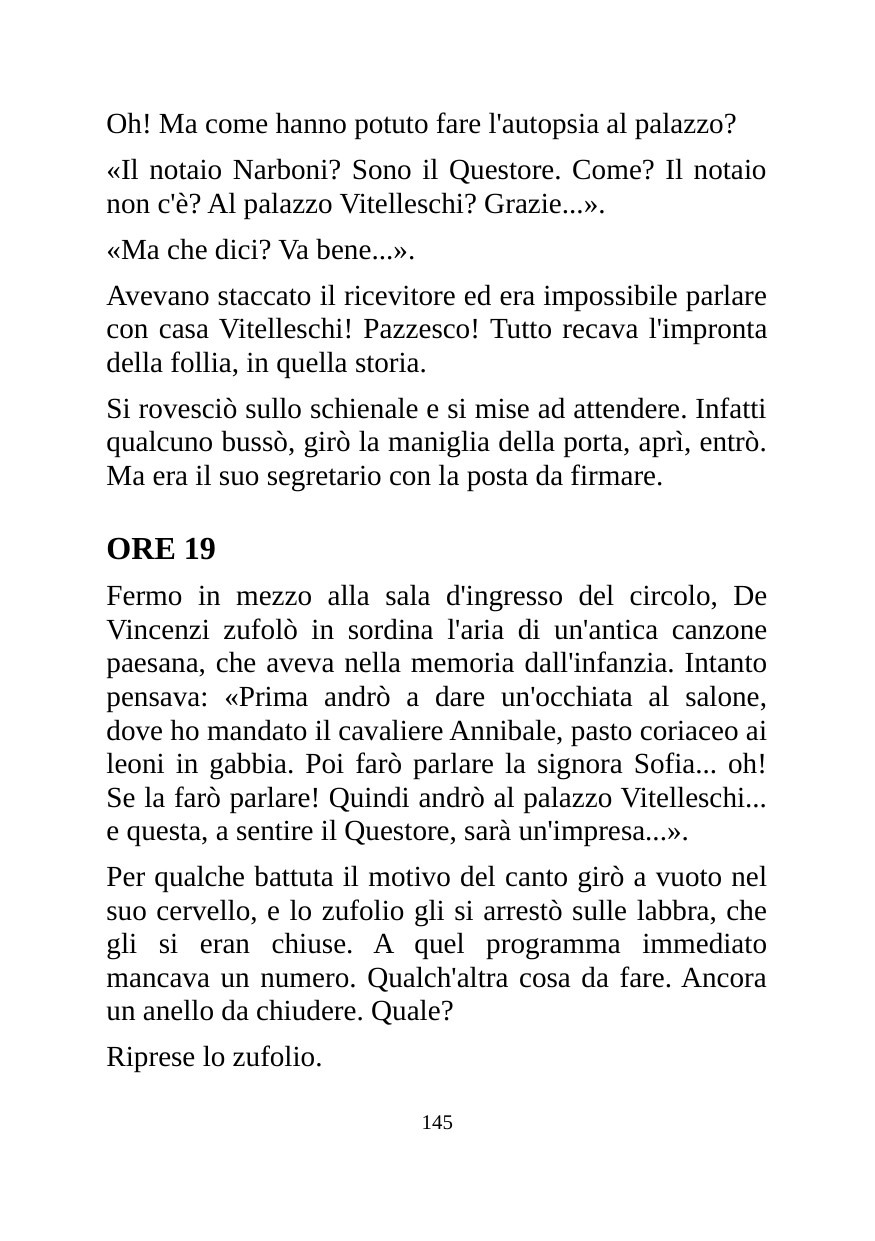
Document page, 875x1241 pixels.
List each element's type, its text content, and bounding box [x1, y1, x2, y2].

text Fermo in mezzo alla sala d'ingresso del circolo, De Vincenzi zufolò in sordina l'aria di un'antica canzone paesana, che aveva nella memoria dall'infanzia. Intanto pensava: «Prima andrò a dare un'occhiata al salone, dove ho mandato il cavaliere Annibale, pasto coriaceo ai leoni in gabbia. Poi farò parlare la signora Sofia... oh! Se la farò parlare! Quindi andrò al palazzo Vitelleschi... e questa, a sentire il Questore, sarà un'impresa...». [106, 578, 768, 847]
subtitle ORE 19 [106, 529, 768, 566]
text «Ma che dici? Va bene...». [106, 232, 768, 265]
text «Il notaio Narboni? Sono il Questore. Come? Il notaio non c'è? Al palazzo Vitelleschi? Grazie...». [106, 152, 768, 219]
text Riprese lo zufolio. [106, 1039, 768, 1073]
text Avevano staccato il ricevitore ed era impossibile parlare con casa Vitelleschi! Pazzesco! Tutto recava l'impronta della follia, in quella storia. [106, 278, 768, 378]
text Per qualche battuta il motivo del canto girò a vuoto nel suo cervello, e lo zufolio gli si arrestò sulle labbra, che gli si eran chiuse. A quel programma immediato mancava un numero. Qualch'altra cosa da fare. Ancora un anello da chiudere. Quale? [106, 859, 768, 1027]
text Si rovesciò sullo schienale e si mise ad attendere. Infatti qualcuno bussò, girò la maniglia della porta, aprì, entrò. Ma era il suo segretario con la posta da firmare. [106, 391, 768, 492]
text Oh! Ma come hanno potuto fare l'autopsia al palazzo? [106, 106, 768, 140]
